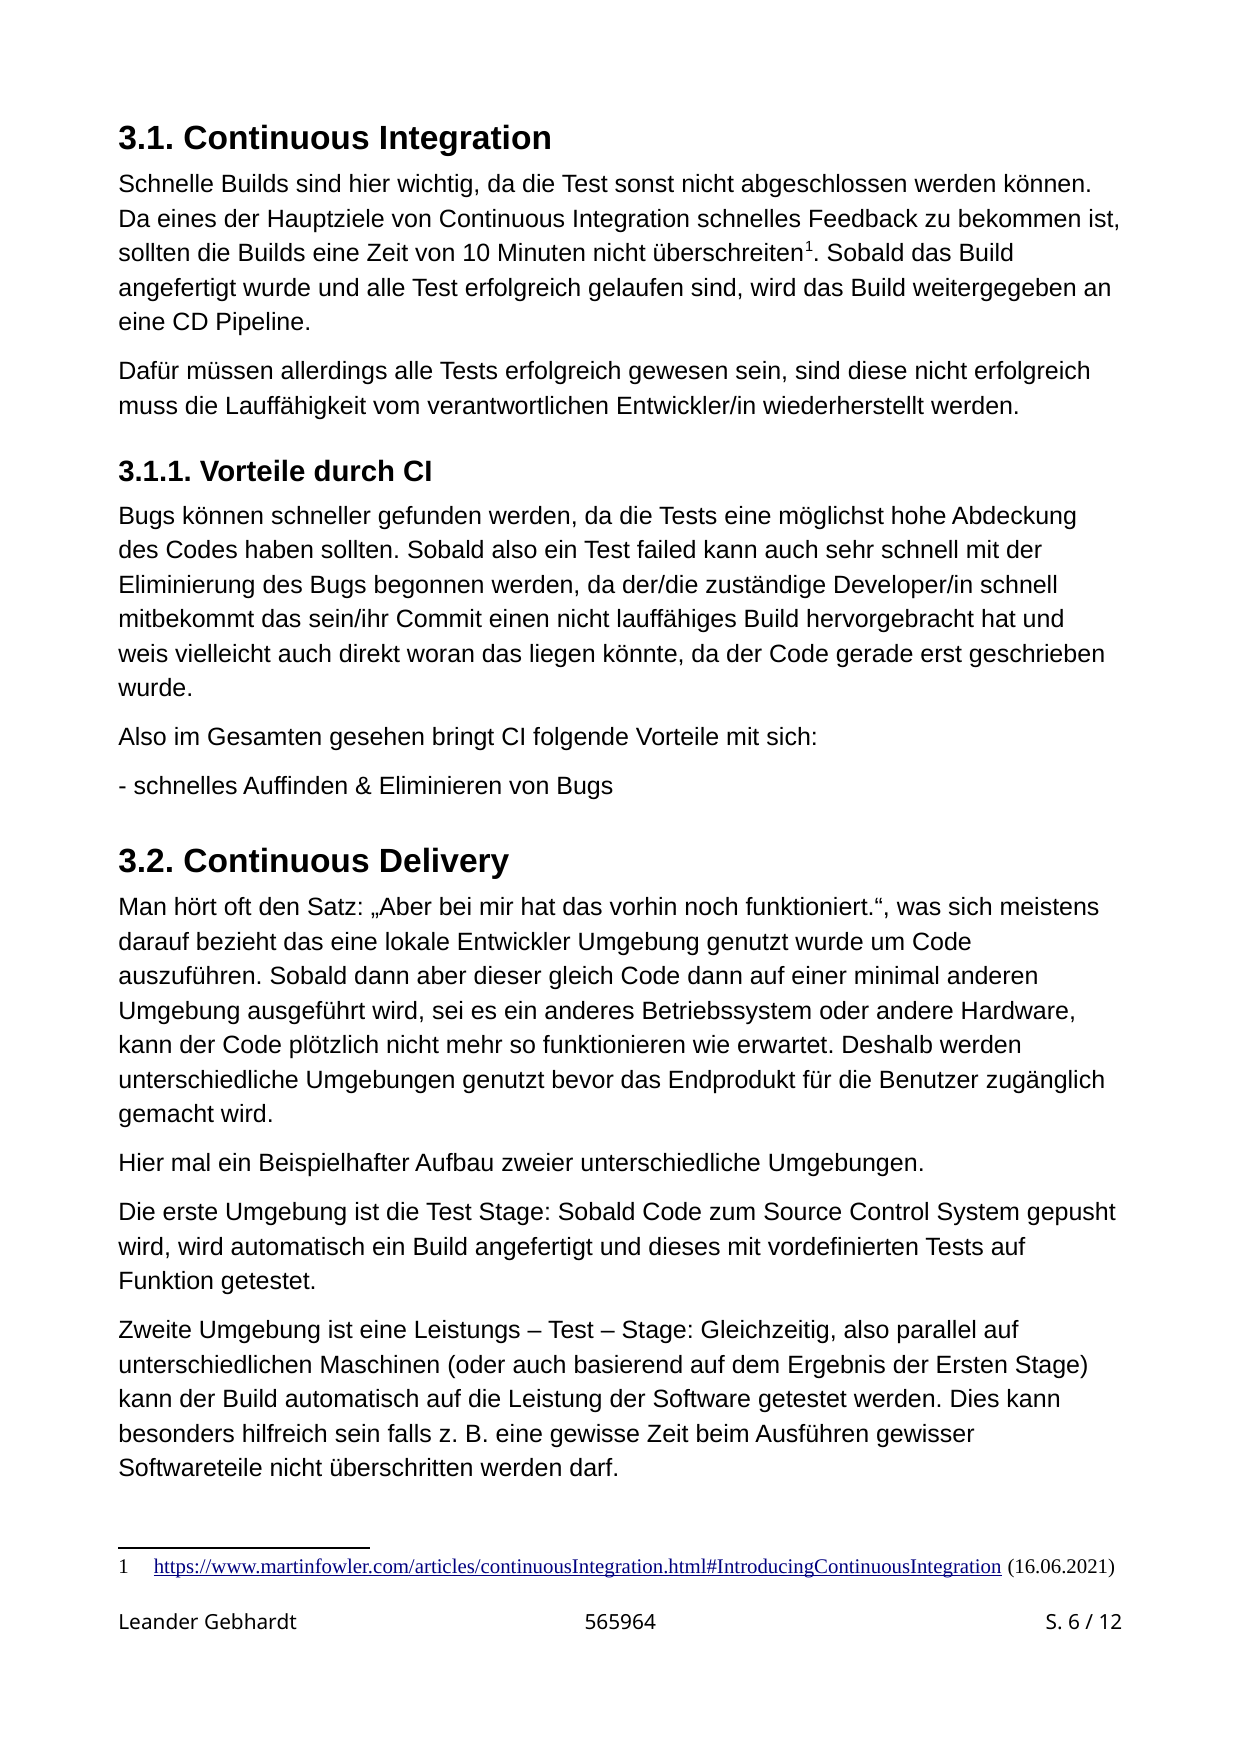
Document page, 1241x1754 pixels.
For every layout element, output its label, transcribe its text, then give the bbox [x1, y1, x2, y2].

text Man hört oft den Satz: „Aber bei mir hat das vorhin noch funktioniert.“, was sich meistens darauf bezieht das eine lokale Entwickler Umgebung genutzt wurde um Code auszuführen. Sobald dann aber dieser gleich Code dann auf einer minimal anderen Umgebung ausgeführt wird, sei es ein anderes Betriebssystem oder andere Hardware, kann der Code plötzlich nicht mehr so funktionieren wie erwartet. Deshalb werden unterschiedliche Umgebungen genutzt bevor das Endprodukt für die Benutzer zugänglich gemacht wird. [118, 892, 1122, 1128]
text - schnelles Auffinden & Eliminieren von Bugs [118, 771, 1122, 800]
text Also im Gesamten gesehen bringt CI folgende Vorteile mit sich: [118, 722, 1122, 751]
text Die erste Umgebung ist die Test Stage: Sobald Code zum Source Control System gepusht wird, wird automatisch ein Build angefertigt und dieses mit vordefinierten Tests auf Funktion getestet. [118, 1197, 1122, 1295]
text Zweite Umgebung ist eine Leistungs – Test – Stage: Gleichzeitig, also parallel auf unterschiedlichen Maschinen (oder auch basierend auf dem Ergebnis der Ersten Stage) kann der Build automatisch auf die Leistung der Software getestet werden. Dies kann besonders hilfreich sein falls z. B. eine gewisse Zeit beim Ausführen gewisser Softwareteile nicht überschritten werden darf. [118, 1315, 1122, 1482]
text Hier mal ein Beispielhafter Aufbau zweier unterschiedliche Umgebungen. [118, 1148, 1122, 1177]
subtitle 3.1. Continuous Integration [118, 118, 1122, 157]
text https://www.martinfowler.com/articles/continuousIntegration.html#IntroducingContinuousIntegration (16.06.2021) [118, 1554, 1122, 1578]
text Dafür müssen allerdings alle Tests erfolgreich gewesen sein, sind diese nicht erfolgreich muss die Lauffähigkeit vom verantwortlichen Entwickler/in wiederherstellt werden. [118, 356, 1122, 419]
text Bugs können schneller gefunden werden, da die Tests eine möglichst hohe Abdeckung des Codes haben sollten. Sobald also ein Test failed kann auch sehr schnell mit der Eliminierung des Bugs begonnen werden, da der/die zuständige Developer/in schnell mitbekommt das sein/ihr Commit einen nicht lauffähiges Build hervorgebracht hat und weis vielleicht auch direkt woran das liegen könnte, da der Code gerade erst geschrieben wurde. [118, 501, 1122, 702]
subtitle 3.1.1. Vorteile durch CI [118, 454, 1122, 488]
text Schnelle Builds sind hier wichtig, da die Test sonst nicht abgeschlossen werden können. Da eines der Hauptziele von Continuous Integration schnelles Feedback zu bekommen ist, sollten die Builds eine Zeit von 10 Minuten nicht überschreiten. Sobald das Build angefertigt wurde und alle Test erfolgreich gelaufen sind, wird das Build weitergegeben an eine CD Pipeline. [118, 169, 1122, 336]
subtitle 3.2. Continuous Delivery [118, 841, 1122, 880]
